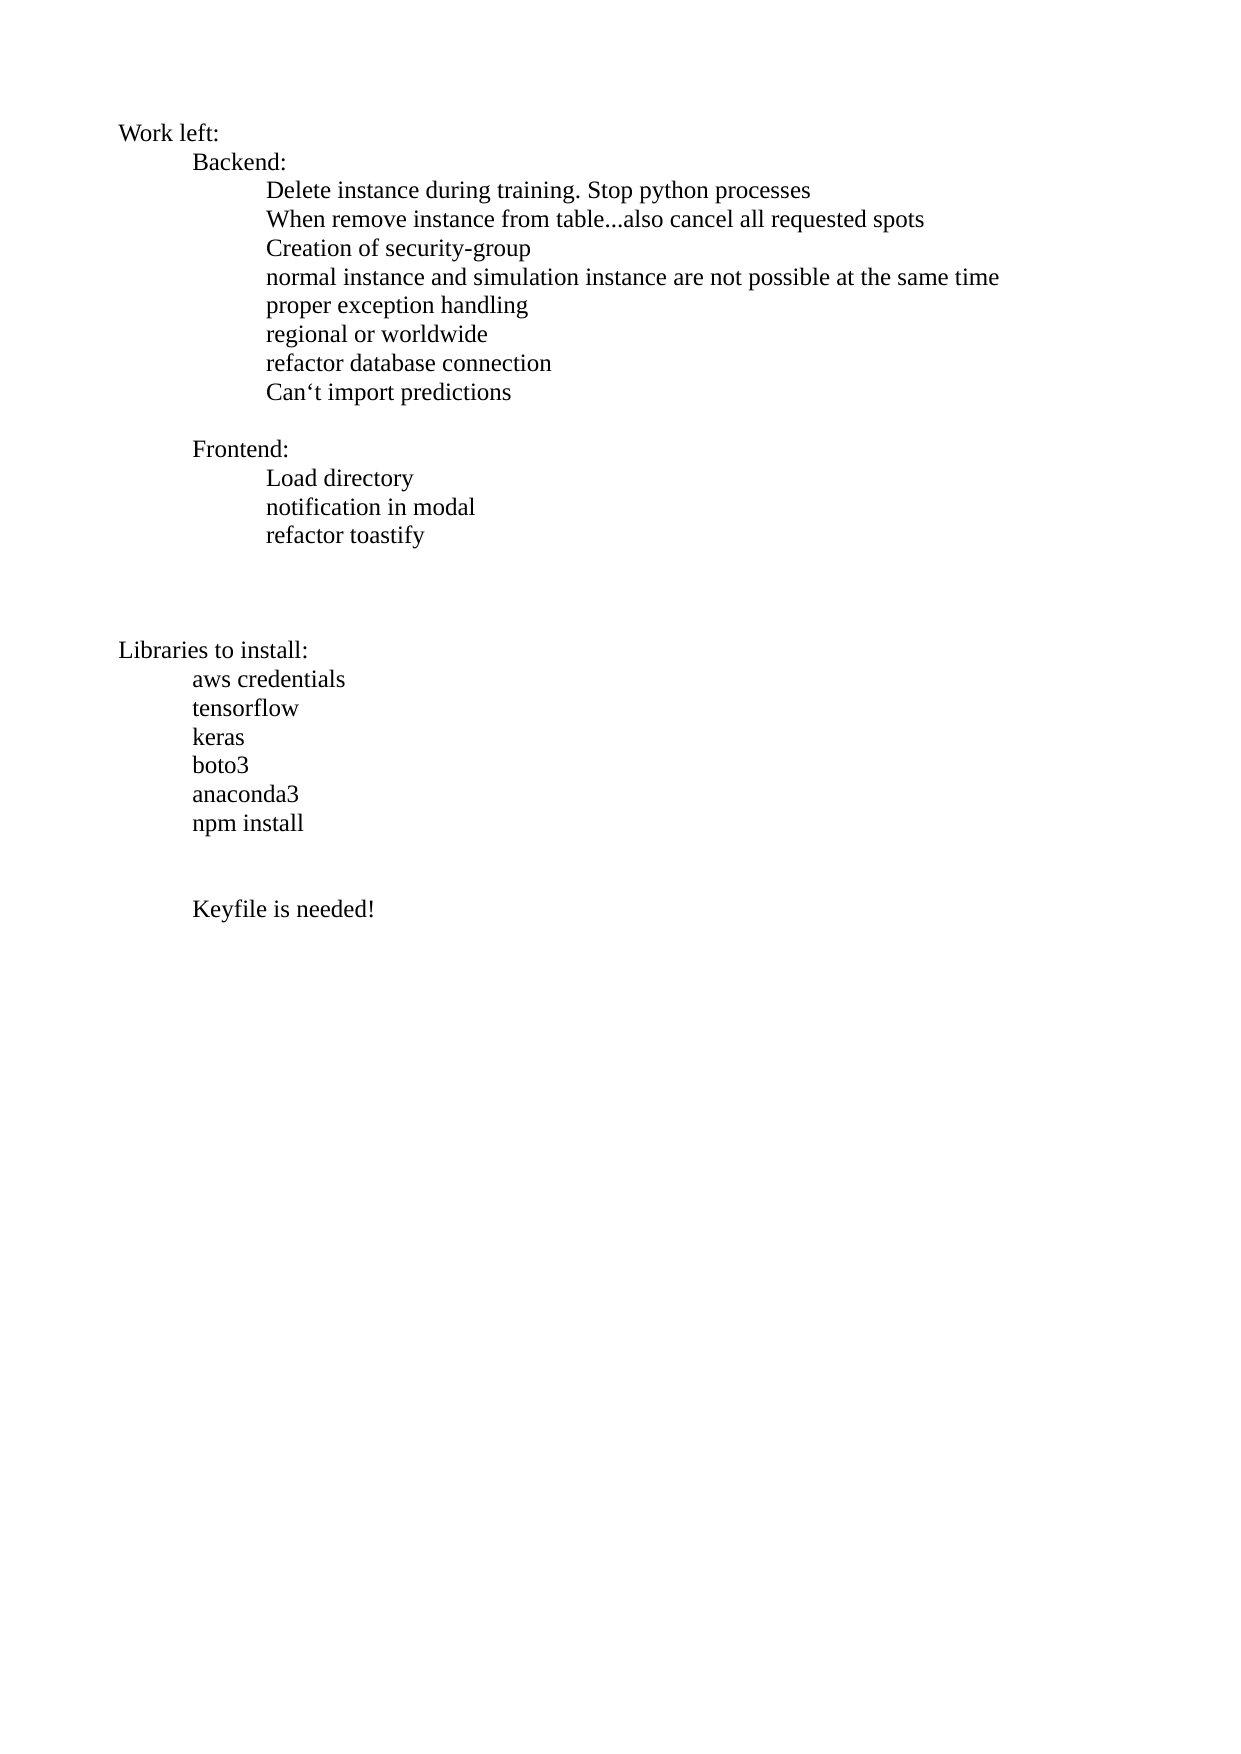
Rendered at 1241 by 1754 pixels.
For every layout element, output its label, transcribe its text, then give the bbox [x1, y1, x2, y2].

text boto3 [118, 751, 1122, 779]
text notification in modal [118, 492, 1122, 521]
text Libraries to install: [118, 636, 1122, 664]
text keras [118, 722, 1122, 751]
text Backend: [118, 147, 1122, 176]
text Can‘t import predictions [118, 377, 1122, 406]
text tensorflow [118, 693, 1122, 722]
text When remove instance from table...also cancel all requested spots [118, 204, 1122, 233]
text Delete instance during training. Stop python processes [118, 176, 1122, 204]
text npm install [118, 808, 1122, 837]
text anaconda3 [118, 779, 1122, 808]
text Load directory [118, 463, 1122, 492]
text Creation of security-group [118, 233, 1122, 262]
text refactor toastify [118, 521, 1122, 549]
text regional or worldwide [118, 319, 1122, 348]
text aws credentials [118, 664, 1122, 693]
text Frontend: [118, 434, 1122, 463]
text normal instance and simulation instance are not possible at the same time [118, 262, 1122, 291]
text proper exception handling [118, 291, 1122, 319]
text Keyfile is needed! [118, 894, 1122, 923]
text Work left: [118, 118, 1122, 147]
text refactor database connection [118, 348, 1122, 377]
